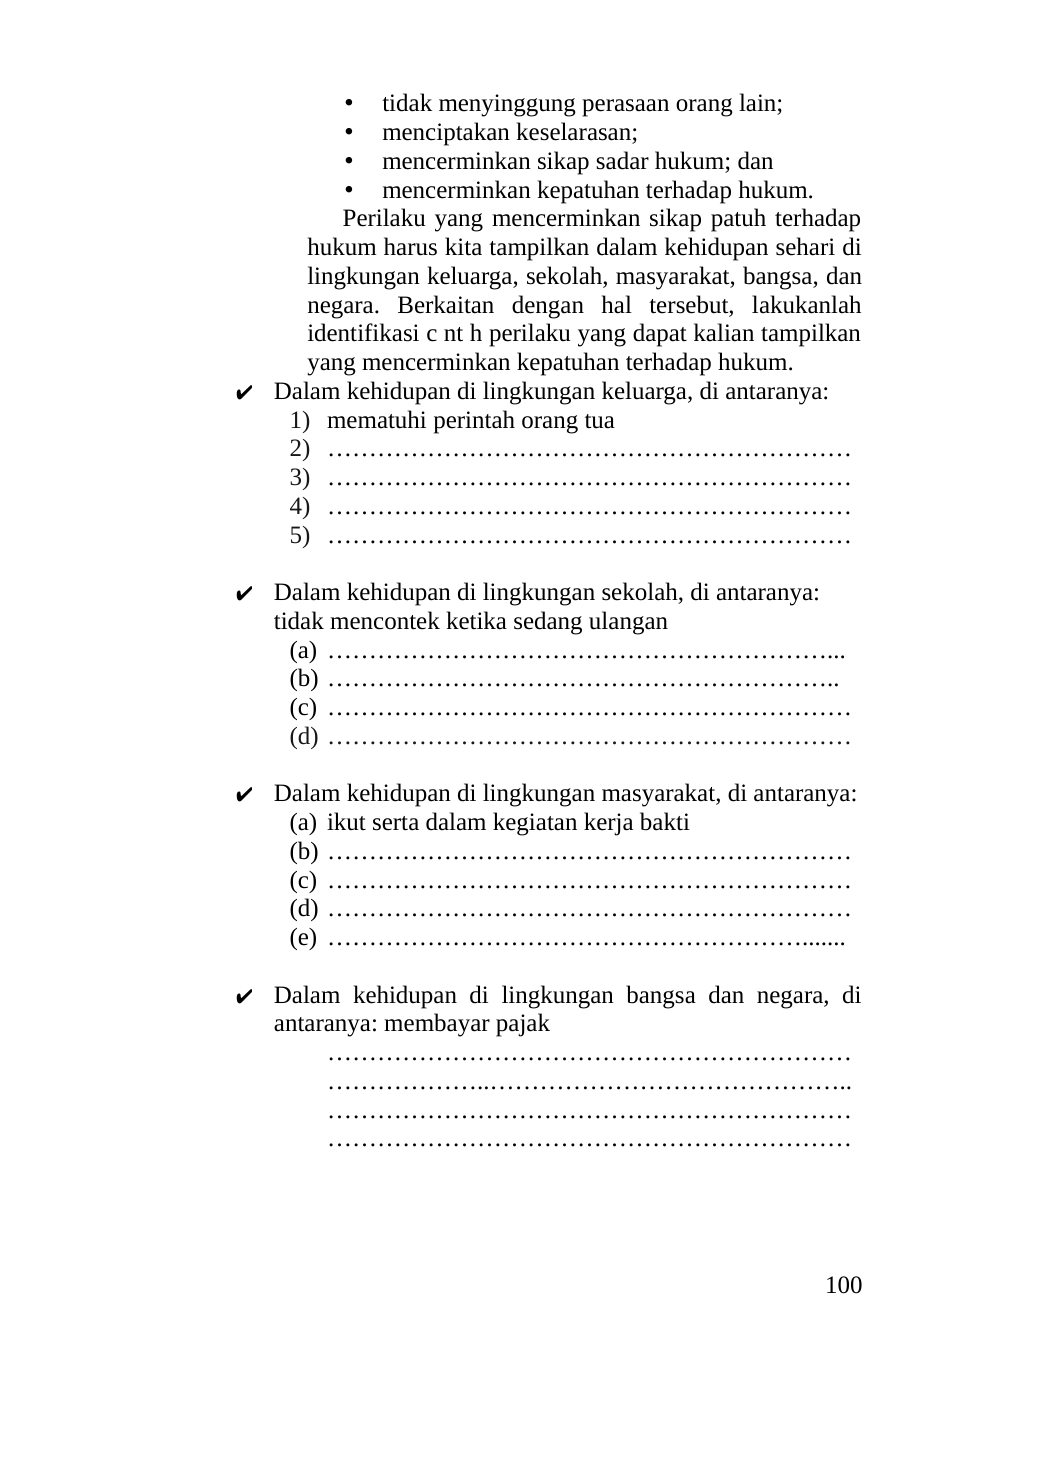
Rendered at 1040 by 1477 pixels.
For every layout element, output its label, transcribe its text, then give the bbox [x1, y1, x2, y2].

list ……………………………………………………… [289, 893, 862, 922]
list ……………………………………………………… [289, 721, 862, 750]
text Perilaku yang mencerminkan sikap patuh terhadap hukum harus kita tampilkan dalam kehidupan sehari di lingkungan keluarga, sekolah, masyarakat, bangsa, dan negara. Berkaitan dengan hal tersebut, lakukanlah identifikasi c nt h perilaku yang dapat kalian tampilkan yang mencerminkan kepatuhan terhadap hukum. [307, 203, 862, 376]
list ……………………………………………………… [289, 836, 862, 865]
list ……………………………………………………… [289, 1095, 862, 1123]
list ………………..…………………………………….. [289, 1066, 862, 1095]
list …………………………………………………....... [289, 922, 862, 951]
list Dalam kehidupan di lingkungan bangsa dan negara, di antaranya: membayar pajak [236, 980, 862, 1037]
list ……………………………………………………... [289, 635, 862, 663]
list ……………………………………………………… [327, 462, 862, 491]
list mencerminkan sikap sadar hukum; dan [344, 146, 862, 175]
list ……………………………………………………… [289, 1037, 862, 1066]
list ……………………………………………………… [327, 520, 862, 548]
list mencerminkan kepatuhan terhadap hukum. [344, 175, 862, 203]
list tidak menyinggung perasaan orang lain; [344, 88, 862, 117]
list Dalam kehidupan di lingkungan keluarga, di antaranya: [236, 376, 862, 405]
list tidak mencontek ketika sedang ulangan [236, 606, 862, 635]
list …………………………………………………….. [289, 663, 862, 692]
list ……………………………………………………… [289, 692, 862, 721]
list ……………………………………………………… [327, 491, 862, 520]
list Dalam kehidupan di lingkungan masyarakat, di antaranya: [236, 778, 862, 807]
list ……………………………………………………… [289, 433, 862, 462]
list Dalam kehidupan di lingkungan sekolah, di antaranya: [236, 577, 862, 606]
list ……………………………………………………… [289, 1123, 862, 1152]
list ……………………………………………………… [289, 865, 862, 893]
list menciptakan keselarasan; [344, 117, 862, 146]
list ikut serta dalam kegiatan kerja bakti [289, 807, 862, 836]
list mematuhi perintah orang tua [327, 405, 862, 433]
